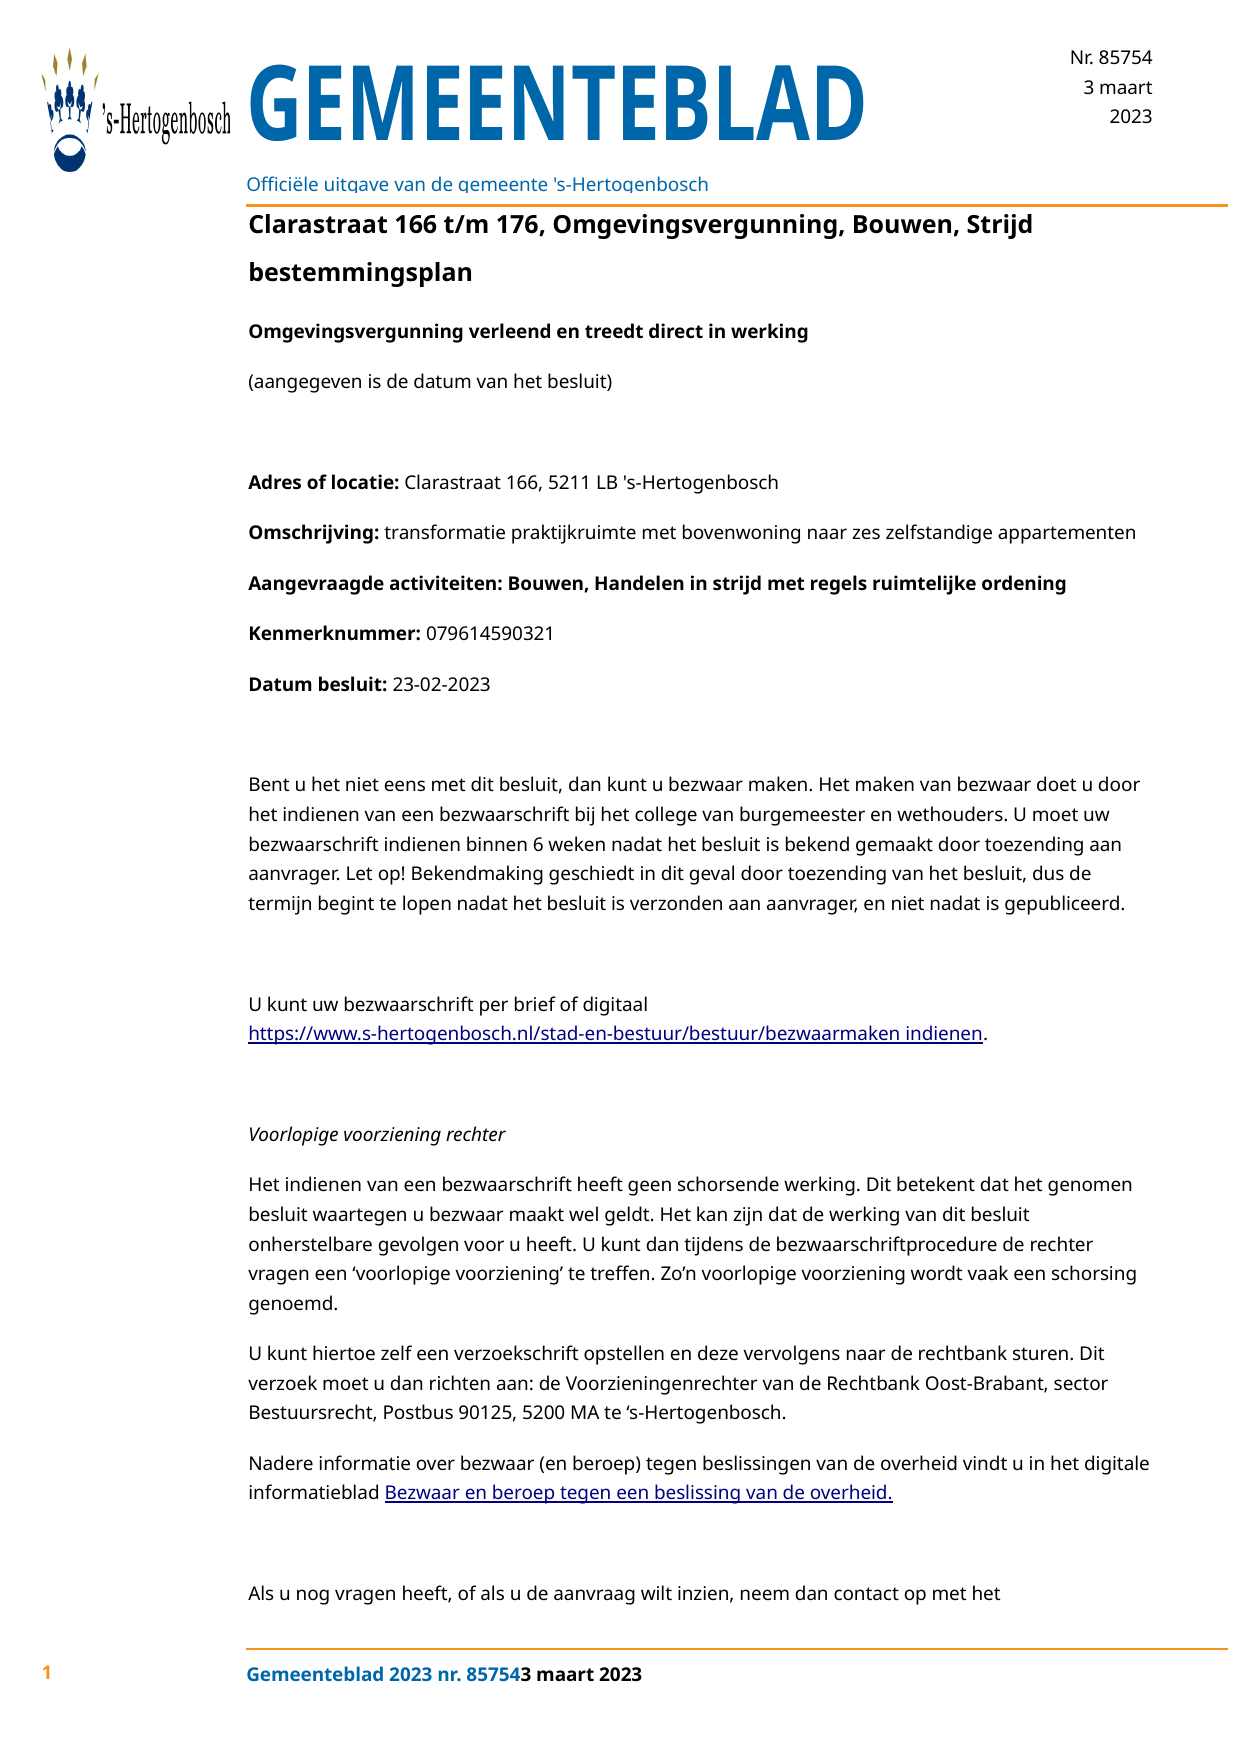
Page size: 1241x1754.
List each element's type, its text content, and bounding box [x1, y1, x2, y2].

text Als u nog vragen heeft, of als u de aanvraag wilt inzien, neem dan contact op met het [248, 1580, 1152, 1606]
text U kunt hiertoe zelf een verzoekschrift opstellen en deze vervolgens naar de rechtbank sturen. Dit verzoek moet u dan richten aan: de Voorzieningenrechter van de Rechtbank Oost-Brabant, sector Bestuursrecht, Postbus 90125, 5200 MA te ‘s-Hertogenbosch. [248, 1340, 1152, 1425]
text Adres of locatie: Clarastraat 166, 5211 LB 's-Hertogenbosch [248, 469, 1152, 495]
text Clarastraat 166 t/m 176, Omgevingsvergunning, Bouwen, Strijd bestemmingsplan [248, 207, 1152, 288]
text Omschrijving: transformatie praktijkruimte met bovenwoning naar zes zelfstandige appartementen [248, 519, 1152, 545]
text Het indienen van een bezwaarschrift heeft geen schorsende werking. Dit betekent dat het genomen besluit waartegen u bezwaar maakt wel geldt. Het kan zijn dat de werking van dit besluit onherstelbare gevolgen voor u heeft. U kunt dan tijdens de bezwaarschriftprocedure de rechter vragen een ‘voorlopige voorziening’ te treffen. Zo’n voorlopige voorziening wordt vaak een schorsing genoemd. [248, 1172, 1152, 1316]
text Omgevingsvergunning verleend en treedt direct in werking [248, 318, 1152, 344]
text (aangegeven is de datum van het besluit) [248, 368, 1152, 394]
text Aangevraagde activiteiten: Bouwen, Handelen in strijd met regels ruimtelijke ordening [248, 570, 1152, 596]
text Datum besluit: 23-02-2023 [248, 671, 1152, 697]
picture [41, 47, 231, 172]
text Voorlopige voorziening rechter [248, 1121, 1152, 1147]
text U kunt uw bezwaarschrift per brief of digitaal https://www.s-hertogenbosch.nl/stad-en-bestuur/bestuur/bezwaarmaken indienen. [248, 991, 1152, 1046]
text Nadere informatie over bezwaar (en beroep) tegen beslissingen van de overheid vindt u in het digitale informatieblad Bezwaar en beroep tegen een beslissing van de overheid. [248, 1450, 1152, 1505]
text Bent u het niet eens met dit besluit, dan kunt u bezwaar maken. Het maken van bezwaar doet u door het indienen van een bezwaarschrift bij het college van burgemeester en wethouders. U moet uw bezwaarschrift indienen binnen 6 weken nadat het besluit is bekend gemaakt door toezending aan aanvrager. Let op! Bekendmaking geschiedt in dit geval door toezending van het besluit, dus de termijn begint te lopen nadat het besluit is verzonden aan aanvrager, en niet nadat is gepubliceerd. [248, 772, 1152, 916]
text Kenmerknummer: 079614590321 [248, 620, 1152, 646]
